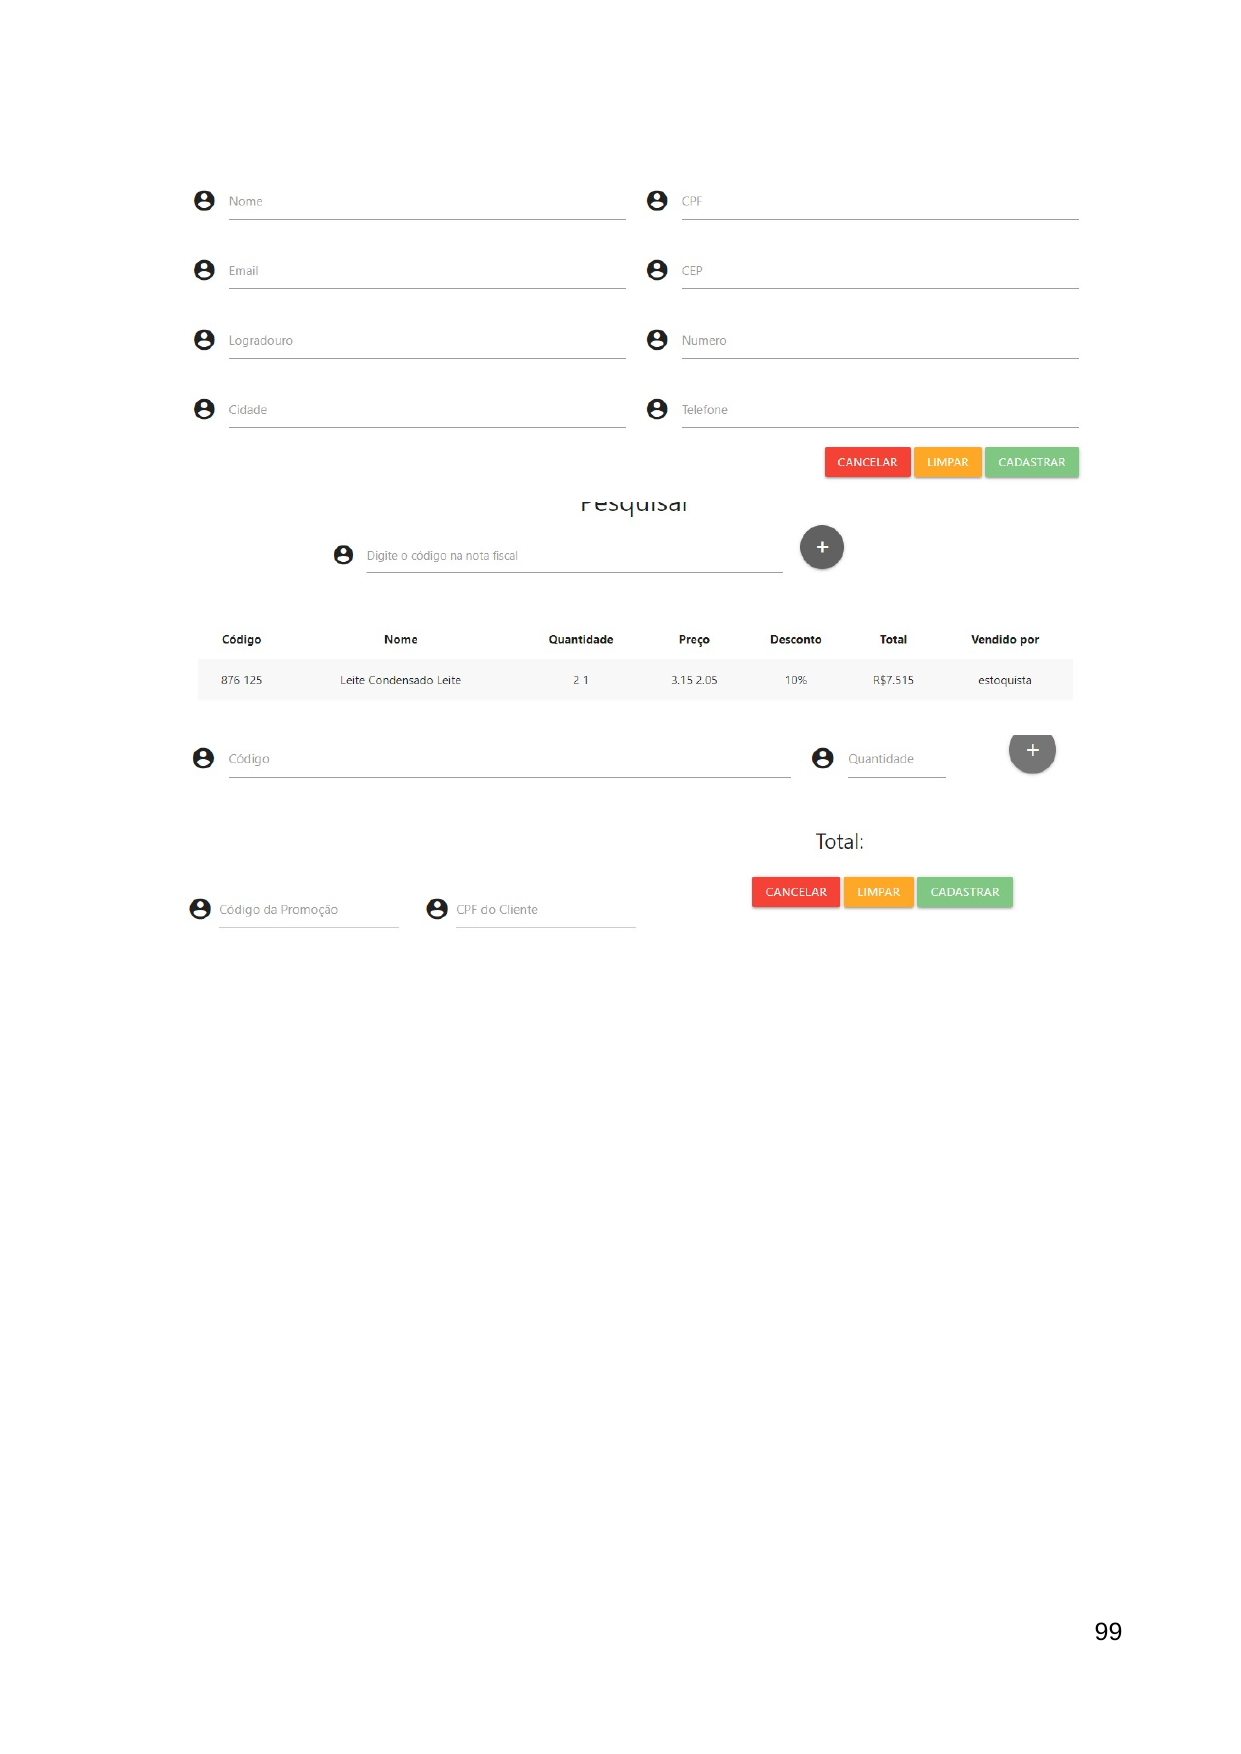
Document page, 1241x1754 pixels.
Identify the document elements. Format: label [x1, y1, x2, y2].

picture [177, 735, 1121, 971]
picture [177, 502, 1125, 731]
picture [177, 177, 1121, 499]
